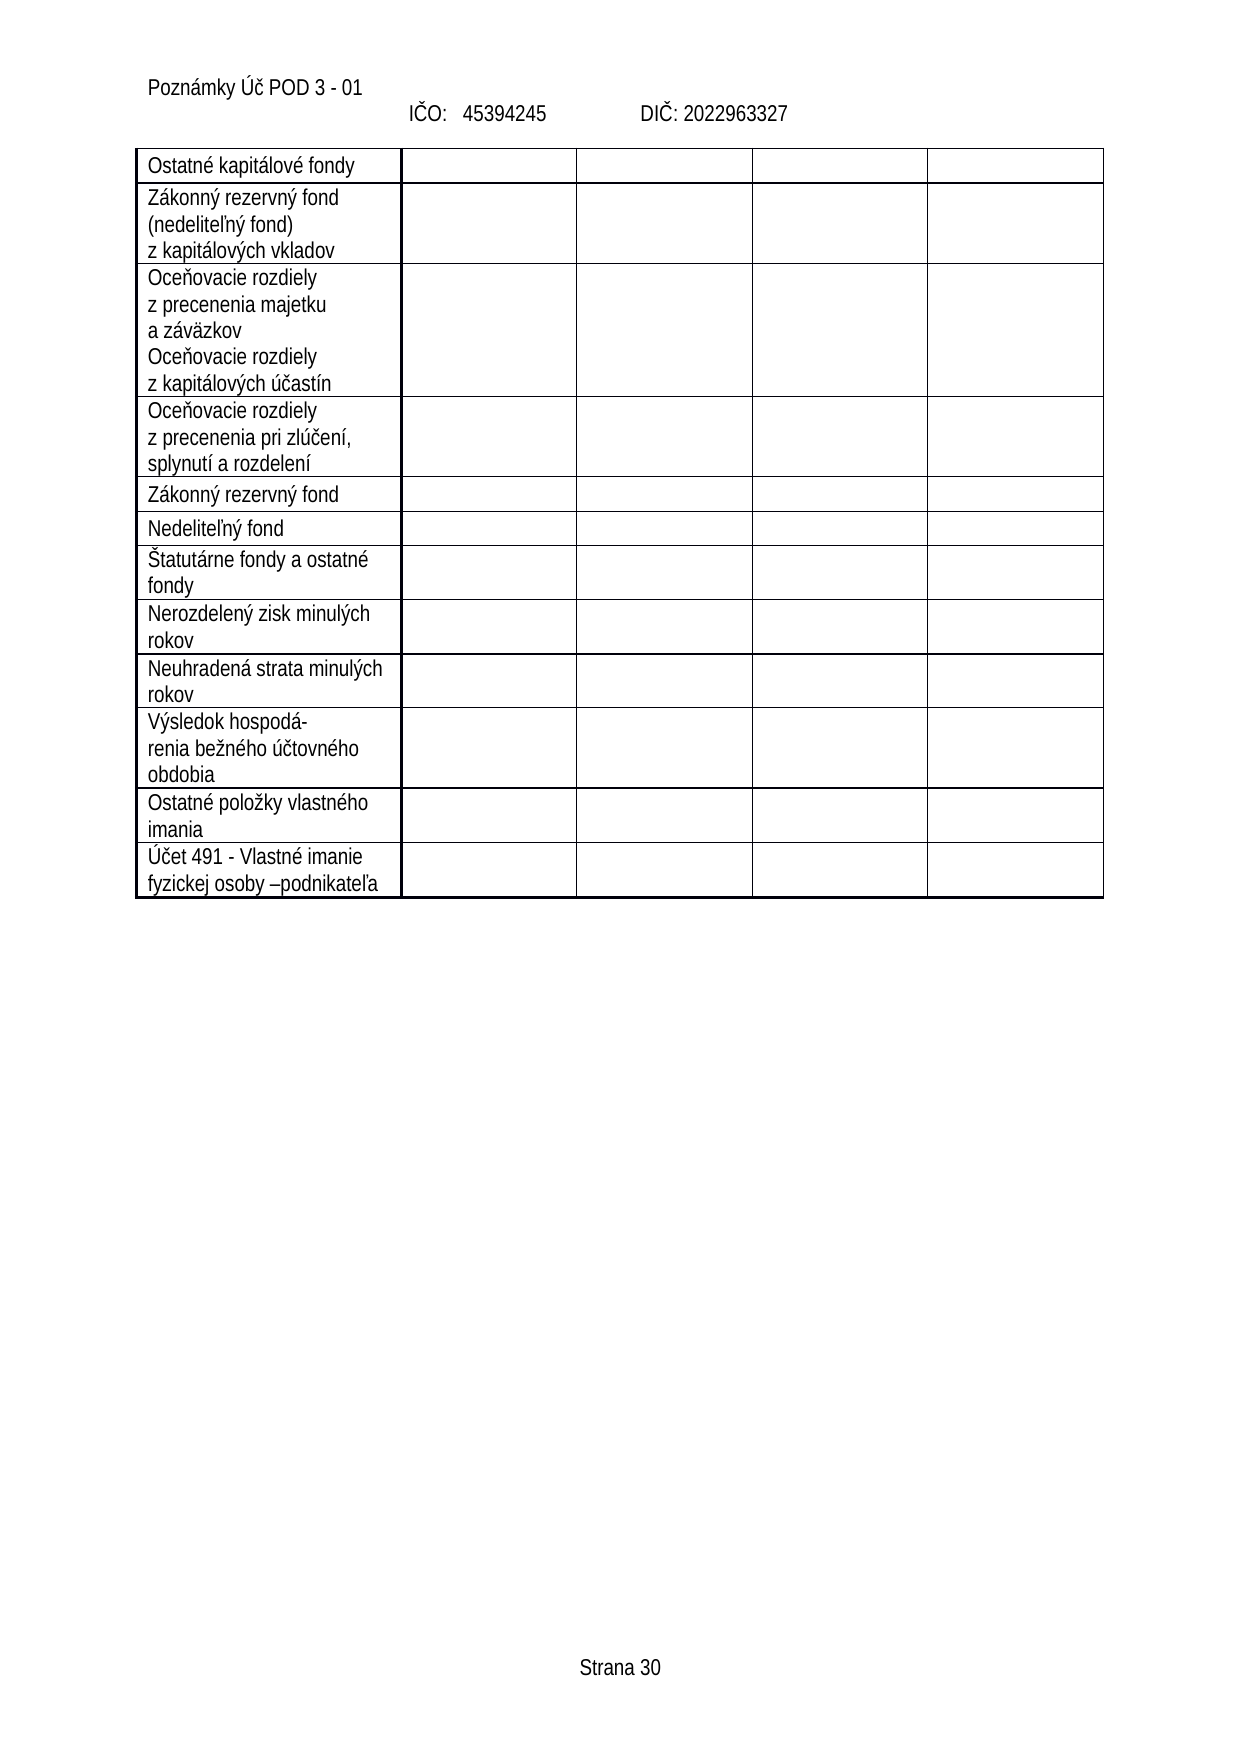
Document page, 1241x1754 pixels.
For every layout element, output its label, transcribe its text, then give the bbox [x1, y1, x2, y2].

table_cell Štatutárne fondy a ostatné fondy [138, 546, 400, 599]
table_cell [577, 343, 752, 396]
table_cell Oceňovacie rozdiely z kapitálových účastín [138, 343, 400, 396]
table_cell [753, 149, 927, 182]
table_cell [577, 264, 752, 343]
table_cell Zákonný rezervný fond (nedeliteľný fond) z kapitálových vkladov [138, 184, 400, 263]
table_cell [753, 843, 927, 896]
table_cell [928, 477, 1103, 511]
table_cell Nerozdelený zisk minulých rokov [138, 600, 400, 653]
table_cell [577, 789, 752, 842]
table_cell [403, 184, 576, 263]
table_cell [577, 512, 752, 545]
table_cell [928, 149, 1103, 182]
table_cell [753, 789, 927, 842]
table_cell Ostatné kapitálové fondy [138, 149, 400, 182]
table_cell [928, 600, 1103, 653]
table_cell [753, 512, 927, 545]
table_cell [928, 397, 1103, 476]
table_cell [928, 264, 1103, 343]
table_cell [403, 264, 576, 343]
table_cell [577, 655, 752, 707]
table_cell [753, 184, 927, 263]
table_cell [577, 600, 752, 653]
table_cell [577, 397, 752, 476]
table_cell [753, 343, 927, 396]
table_cell [403, 149, 576, 182]
table_cell [753, 600, 927, 653]
table_cell [403, 546, 576, 599]
table_cell [403, 843, 576, 896]
table_cell [403, 708, 576, 787]
table_cell [403, 343, 576, 396]
table_cell [403, 512, 576, 545]
table_cell [577, 149, 752, 182]
table_cell [753, 708, 927, 787]
table_cell [403, 655, 576, 707]
table_cell [403, 397, 576, 476]
table_cell [928, 789, 1103, 842]
table_cell [928, 843, 1103, 896]
table_cell [928, 655, 1103, 707]
table_cell [577, 708, 752, 787]
table_cell Účet 491 - Vlastné imanie fyzickej osoby –podnikateľa [138, 843, 400, 896]
table_cell [577, 843, 752, 896]
table_cell [577, 184, 752, 263]
table_cell Nedeliteľný fond [138, 512, 400, 545]
table_cell Zákonný rezervný fond [138, 477, 400, 511]
table_cell [753, 397, 927, 476]
table_cell [403, 477, 576, 511]
table_cell [928, 512, 1103, 545]
table_cell [753, 264, 927, 343]
table_cell [928, 343, 1103, 396]
table_cell Oceňovacie rozdiely z precenenia pri zlúčení, splynutí a rozdelení [138, 397, 400, 476]
table_cell Oceňovacie rozdiely z precenenia majetku a záväzkov [138, 264, 400, 343]
table_cell [928, 708, 1103, 787]
table_cell [403, 600, 576, 653]
table_cell [928, 546, 1103, 599]
table_cell [753, 655, 927, 707]
table_cell [753, 477, 927, 511]
table_cell Neuhradená strata minulých rokov [138, 655, 400, 707]
table_cell [928, 184, 1103, 263]
table_cell Výsledok hospodá-renia bežného účtovného obdobia [138, 708, 400, 787]
table_cell [577, 477, 752, 511]
table_cell [577, 546, 752, 599]
table_cell Ostatné položky vlastného imania [138, 789, 400, 842]
table_cell [753, 546, 927, 599]
table_cell [403, 789, 576, 842]
